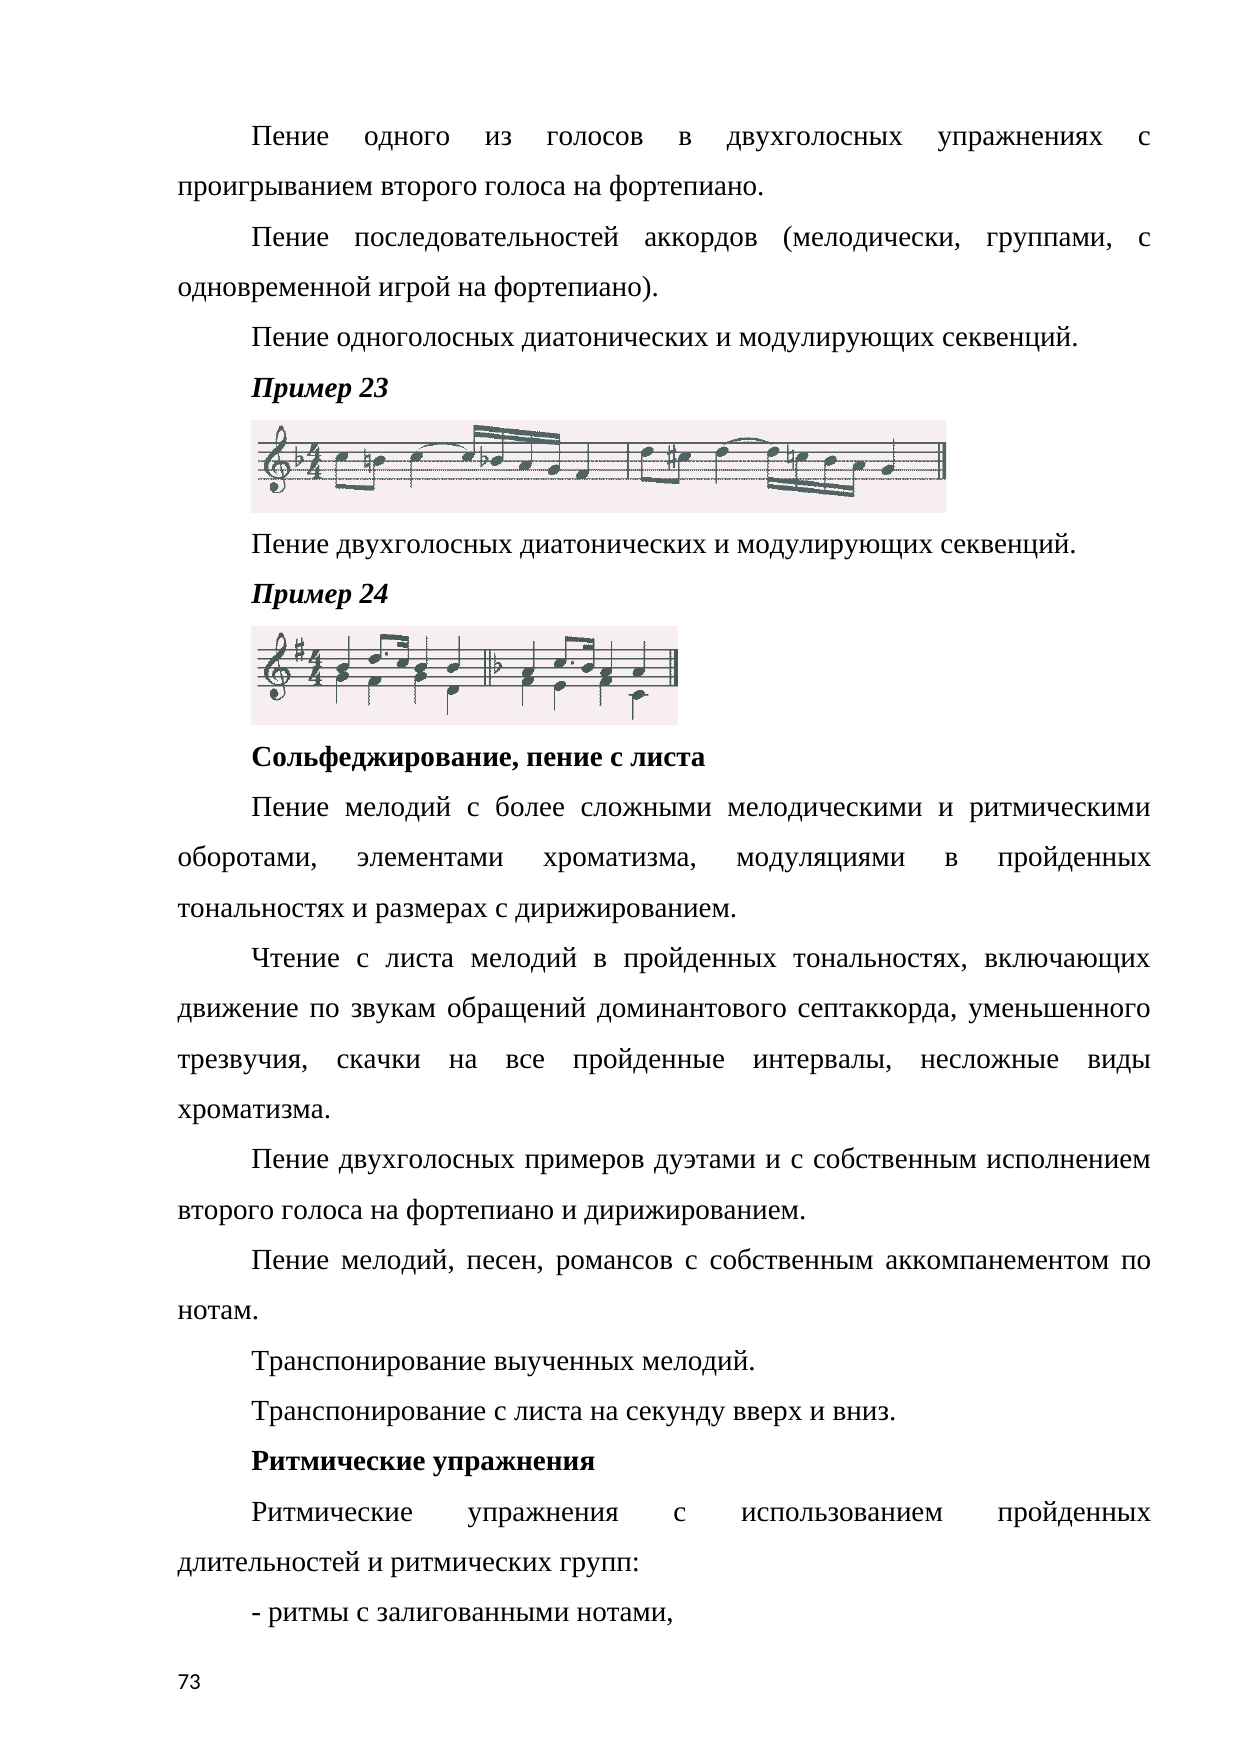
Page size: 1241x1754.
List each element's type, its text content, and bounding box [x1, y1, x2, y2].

text Сольфеджирование, пение с листа [177, 739, 1152, 772]
text Чтение с листа мелодий в пройденных тональностях, включающих движение по звукам обращений доминантового септаккорда, уменьшенного трезвучия, скачки на все пройденные интервалы, несложные виды хроматизма. [177, 940, 1152, 1125]
text Пение последовательностей аккордов (мелодически, группами, с одновременной игрой на фортепиано). [177, 219, 1152, 303]
text Пение двухголосных примеров дуэтами и с собственным исполнением второго голоса на фортепиано и дирижированием. [177, 1141, 1152, 1225]
picture [251, 626, 678, 725]
text Ритмические упражнения [177, 1443, 1152, 1477]
picture [251, 420, 947, 513]
text Транспонирование с листа на секунду вверх и вниз. [177, 1393, 1152, 1427]
text Пример 23 [177, 370, 1152, 403]
text Пример 24 [177, 577, 1152, 610]
text Ритмические упражнения с использованием пройденных длительностей и ритмических групп: [177, 1494, 1152, 1577]
text Пение мелодий, песен, романсов с собственным аккомпанементом по нотам. [177, 1242, 1152, 1326]
text Пение одноголосных диатонических и модулирующих секвенций. [177, 319, 1152, 353]
text Пение одного из голосов в двухголосных упражнениях с проигрыванием второго голоса на фортепиано. [177, 118, 1152, 202]
text Пение мелодий с более сложными мелодическими и ритмическими оборотами, элементами хроматизма, модуляциями в пройденных тональностях и размерах с дирижированием. [177, 789, 1152, 923]
text - ритмы с залигованными нотами, [177, 1594, 1152, 1628]
text Пение двухголосных диатонических и модулирующих секвенций. [177, 526, 1152, 560]
text Транспонирование выученных мелодий. [177, 1343, 1152, 1376]
